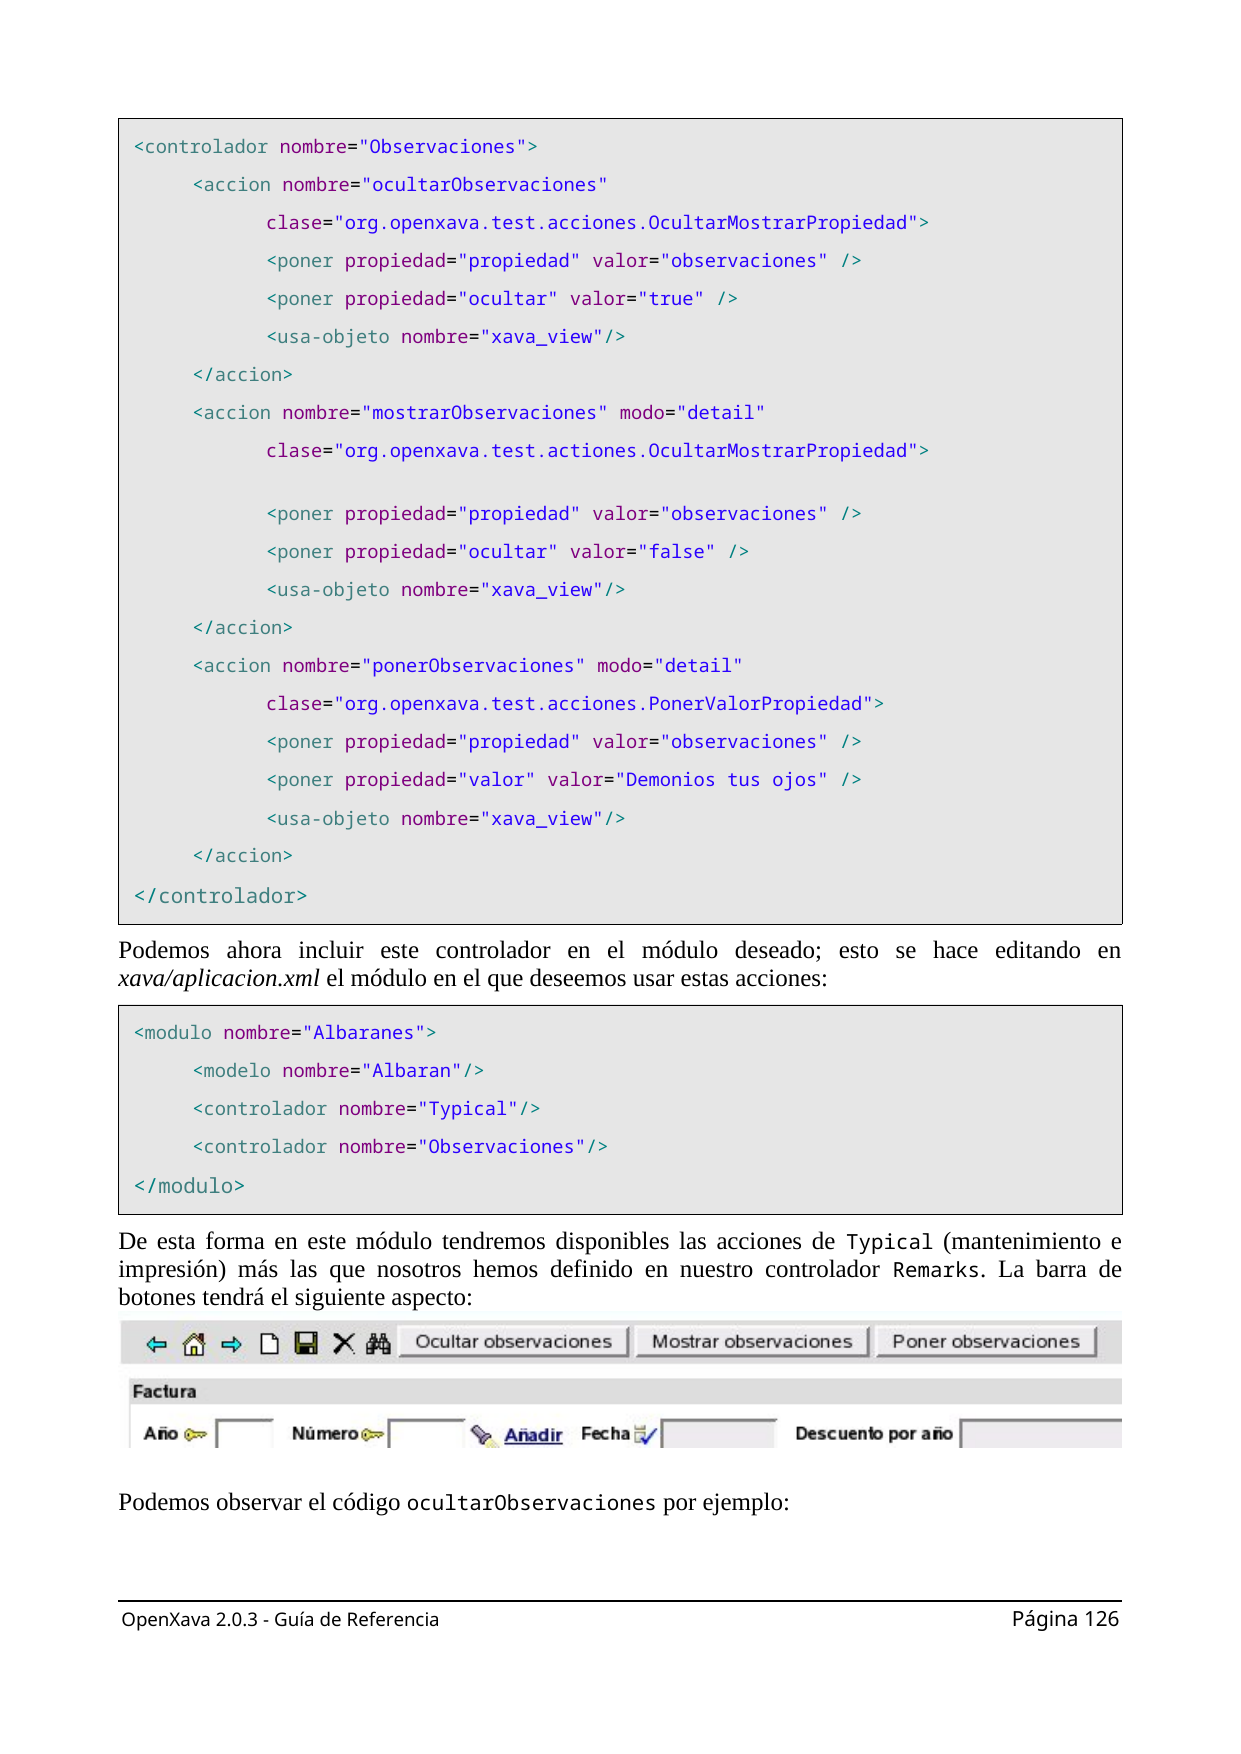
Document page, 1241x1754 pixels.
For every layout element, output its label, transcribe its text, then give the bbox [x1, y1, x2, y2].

text <controlador nombre="Observaciones"> [119, 119, 1122, 156]
text </modulo> [119, 1157, 1122, 1214]
text </accion> [119, 828, 1122, 866]
text clase="org.openxava.test.acciones.OcultarMostrarPropiedad"> [119, 194, 1122, 232]
text clase="org.openxava.test.acciones.PonerValorPropiedad"> [119, 676, 1122, 714]
text <poner propiedad="propiedad" valor="observaciones" /> [119, 486, 1122, 524]
text <modelo nombre="Albaran"/> [119, 1042, 1122, 1081]
text <accion nombre="mostrarObservaciones" modo="detail" [119, 384, 1122, 422]
text <poner propiedad="propiedad" valor="observaciones" /> [119, 232, 1122, 270]
text </accion> [119, 346, 1122, 384]
text <poner propiedad="valor" valor="Demonios tus ojos" /> [119, 752, 1122, 790]
text <controlador nombre="Observaciones"/> [119, 1118, 1122, 1157]
text <poner propiedad="ocultar" valor="false" /> [119, 524, 1122, 562]
text <modulo nombre="Albaranes"> [119, 1006, 1122, 1042]
text <usa-objeto nombre="xava_view"/> [119, 562, 1122, 600]
text De esta forma en este módulo tendremos disponibles las acciones de Typical (mantenimiento e impresión) más las que nosotros hemos definido en nuestro controlador Remarks. La barra de botones tendrá el siguiente aspecto: [118, 1227, 1122, 1311]
text <poner propiedad="propiedad" valor="observaciones" /> [119, 714, 1122, 752]
text <usa-objeto nombre="xava_view"/> [119, 308, 1122, 346]
text <accion nombre="ocultarObservaciones" [119, 156, 1122, 194]
text </controlador> [119, 866, 1122, 924]
text Podemos observar el código ocultarObservaciones por ejemplo: [118, 1488, 1122, 1516]
picture [118, 1311, 1122, 1448]
text </accion> [119, 600, 1122, 638]
text <controlador nombre="Typical"/> [119, 1081, 1122, 1118]
text Podemos ahora incluir este controlador en el módulo deseado; esto se hace editando en xava/aplicacion.xml el módulo en el que deseemos usar estas acciones: [118, 937, 1122, 992]
text <accion nombre="ponerObservaciones" modo="detail" [119, 638, 1122, 676]
text clase="org.openxava.test.actiones.OcultarMostrarPropiedad"> [119, 422, 1122, 486]
text <usa-objeto nombre="xava_view"/> [119, 790, 1122, 828]
text <poner propiedad="ocultar" valor="true" /> [119, 270, 1122, 308]
